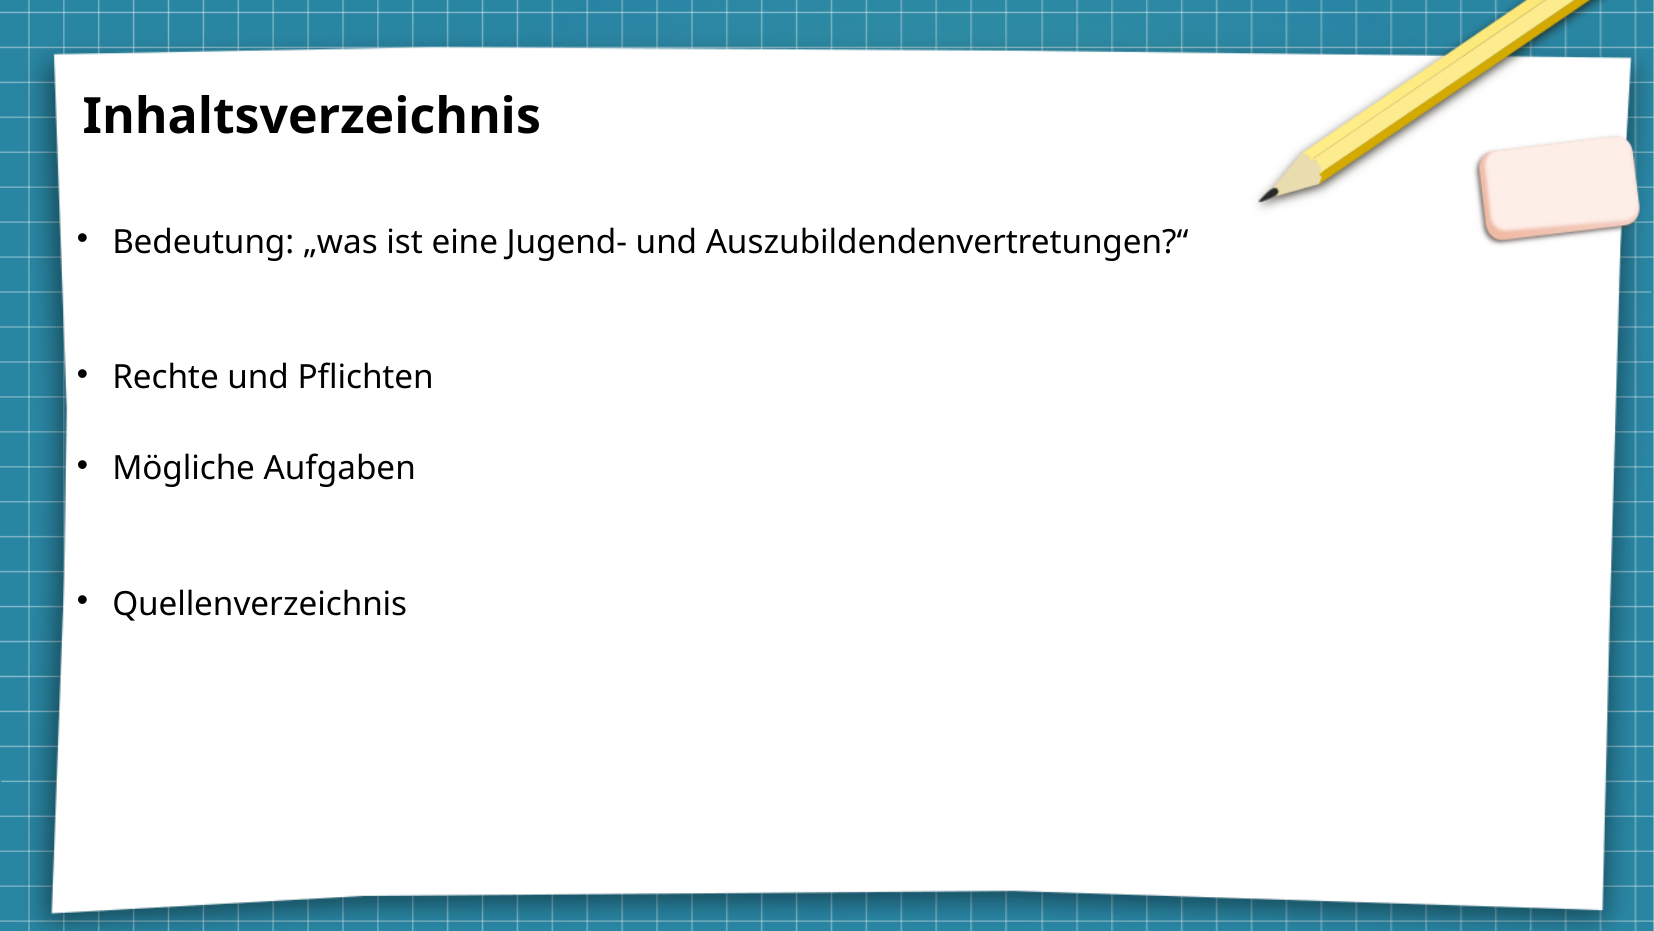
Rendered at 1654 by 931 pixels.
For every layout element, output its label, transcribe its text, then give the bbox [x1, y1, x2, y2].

title Inhaltsverzeichnis [82, 37, 1571, 193]
list Bedeutung: „was ist eine Jugend- und Auszubildendenvertretungen?“ Rechte und Pflichten Mögliche Aufgaben Quellenverzeichnis [76, 217, 1565, 758]
picture [0, 0, 1654, 931]
